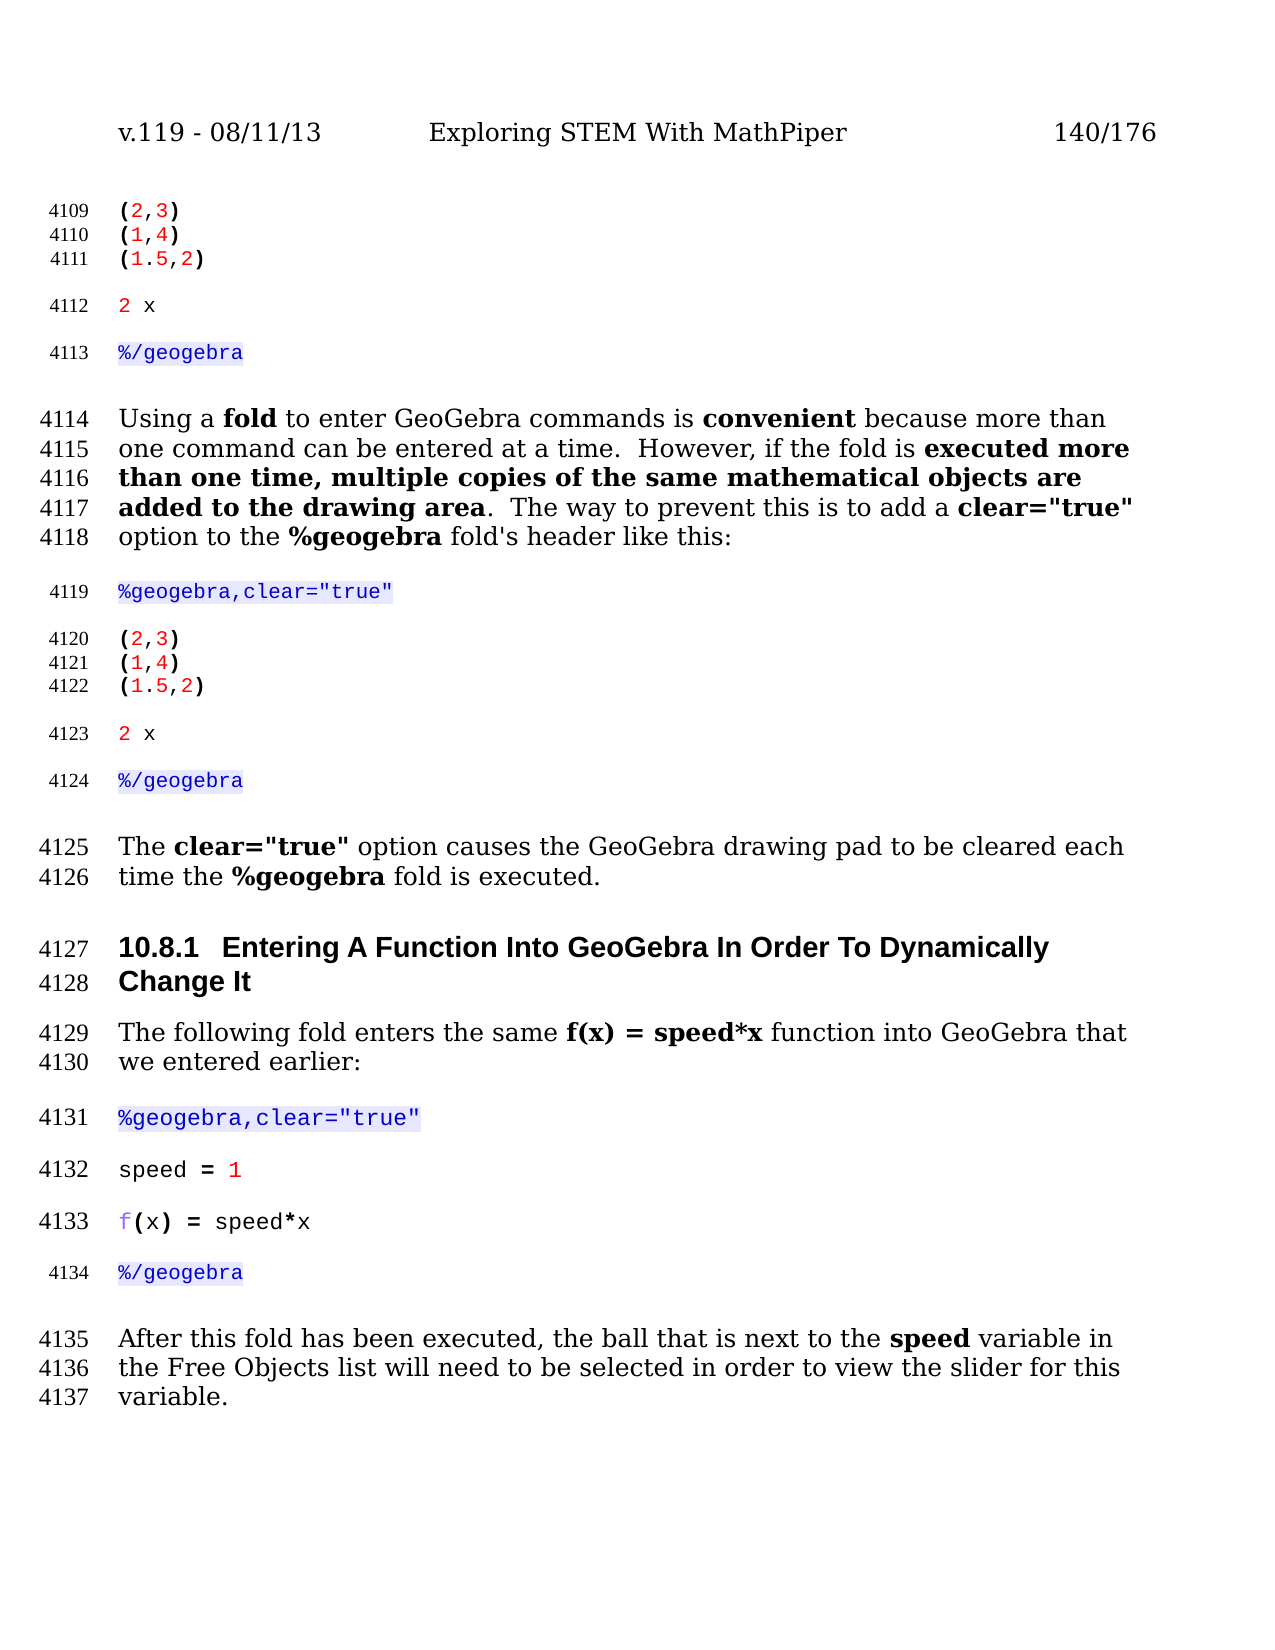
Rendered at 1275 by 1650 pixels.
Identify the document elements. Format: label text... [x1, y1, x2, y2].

text 2 x [118, 723, 1157, 746]
subtitle Entering A Function Into GeoGebra In Order To Dynamically Change It [118, 930, 1157, 997]
text (1.5,2) [118, 676, 1157, 699]
text (1.5,2) [118, 248, 1157, 271]
text (1,4) [118, 652, 1157, 676]
text (1,4) [118, 224, 1157, 248]
text %/geogebra [118, 770, 1157, 794]
text f(x) = speed*x [118, 1210, 1157, 1236]
text speed = 1 [118, 1158, 1157, 1184]
text %geogebra,clear="true" [118, 1106, 1157, 1132]
text Using a fold to enter GeoGebra commands is convenient because more than one command can be entered at a time. However, if the fold is executed more than one time, multiple copies of the same mathematical objects are added to the drawing area. The way to prevent this is to add a clear="true" option to the %geogebra fold's header like this: [118, 404, 1157, 551]
text (2,3) [118, 200, 1157, 224]
text %geogebra,clear="true" [118, 581, 1157, 604]
text 2 x [118, 295, 1157, 319]
text The following fold enters the same f(x) = speed*x function into GeoGebra that we entered earlier: [118, 1018, 1157, 1077]
text The clear="true" option causes the GeoGebra drawing pad to be cleared each time the %geogebra fold is executed. [118, 832, 1157, 891]
text %/geogebra [118, 342, 1157, 366]
text (2,3) [118, 628, 1157, 652]
text %/geogebra [118, 1262, 1157, 1286]
text After this fold has been executed, the ball that is next to the speed variable in the Free Objects list will need to be selected in order to view the slider for this variable. [118, 1324, 1157, 1412]
